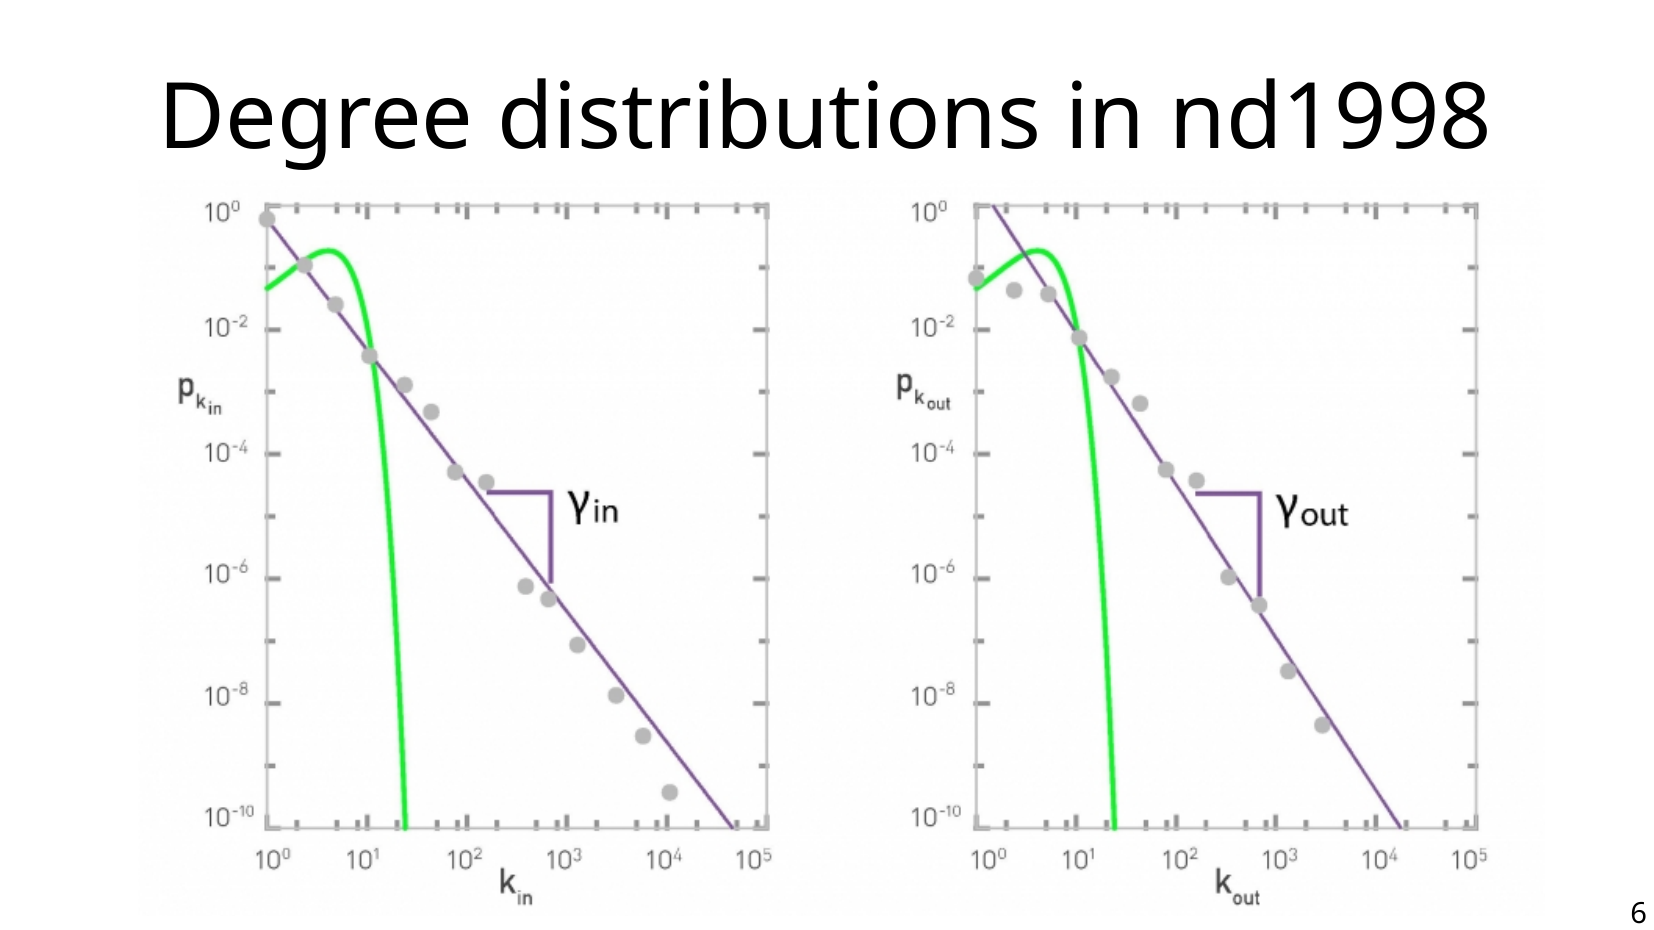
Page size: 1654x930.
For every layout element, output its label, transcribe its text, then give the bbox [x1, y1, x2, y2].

picture [138, 180, 1546, 916]
title Degree distributions in nd1998 [82, 1, 1571, 225]
